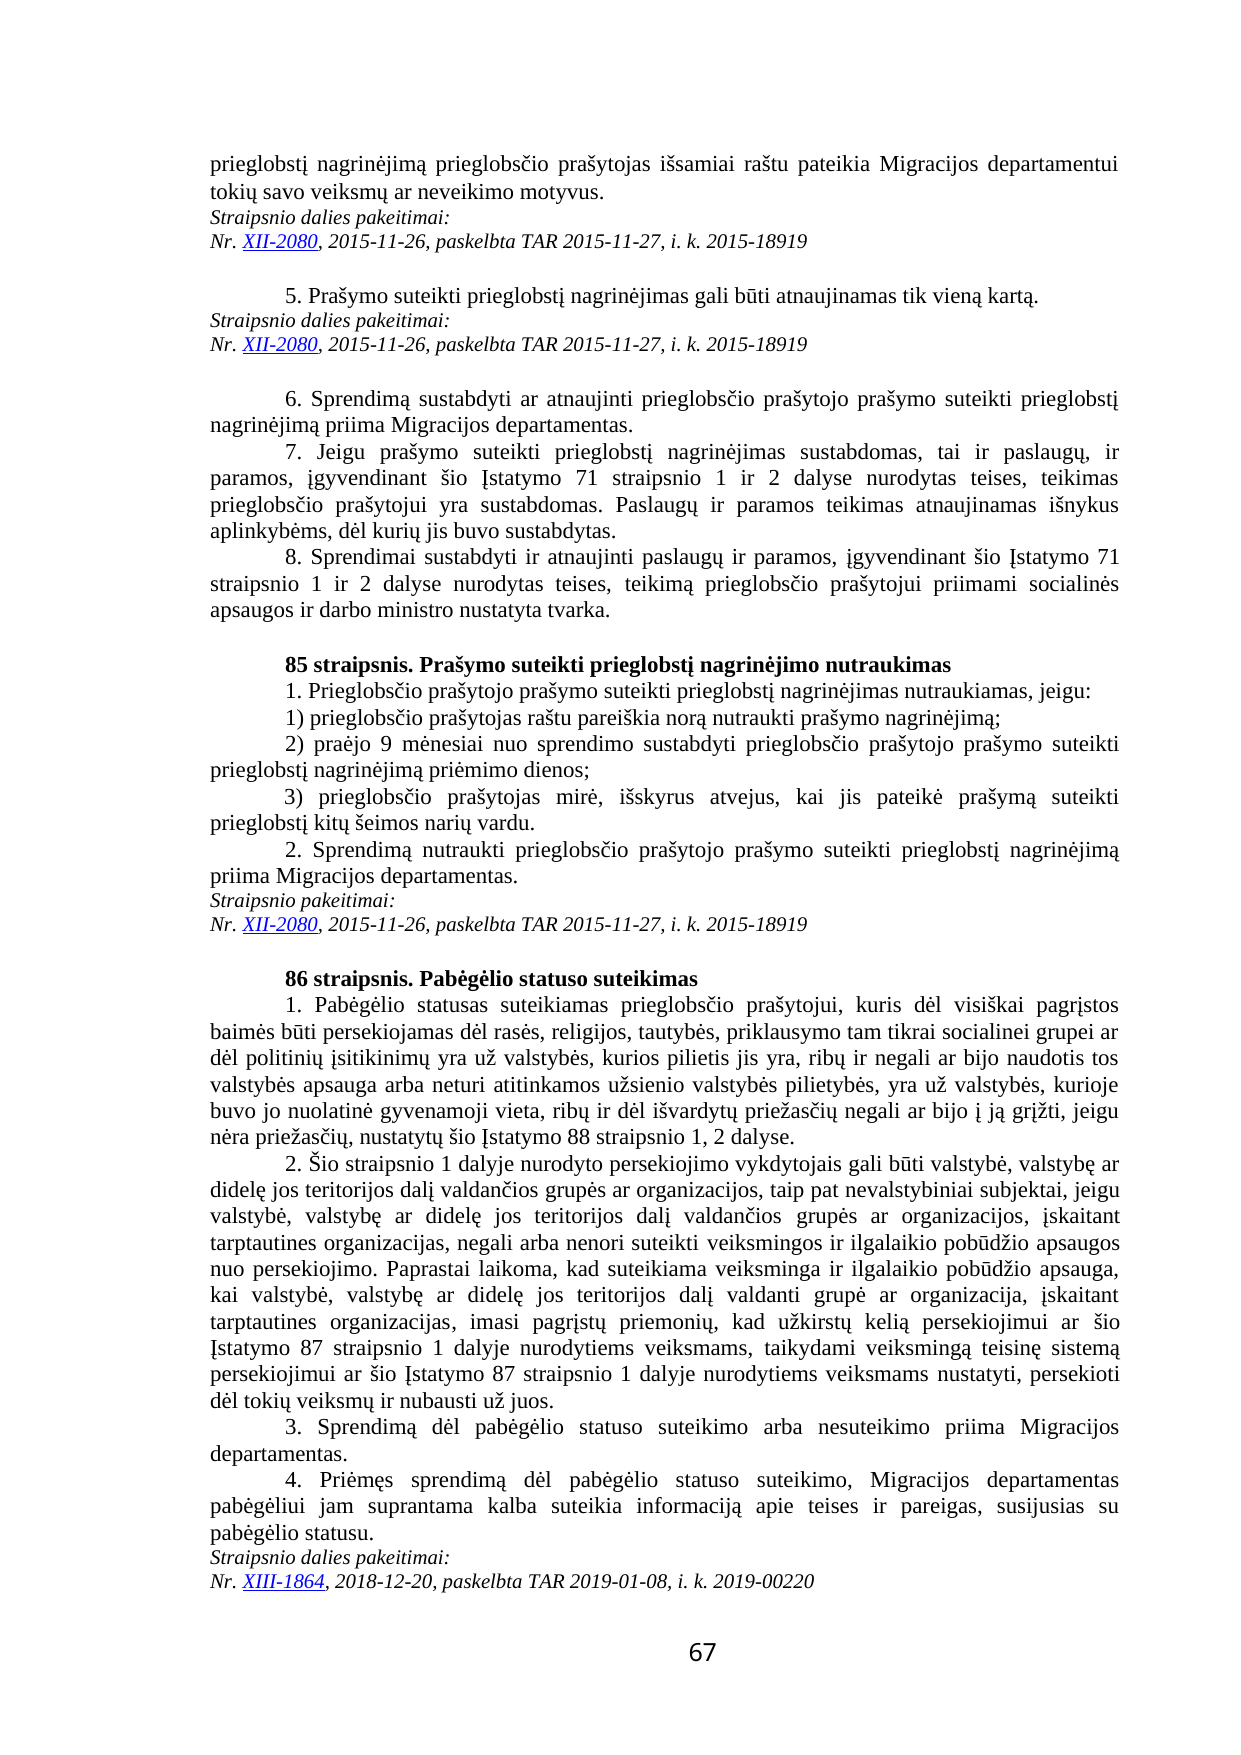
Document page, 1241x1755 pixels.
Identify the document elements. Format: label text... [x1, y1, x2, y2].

text 4. Priėmęs sprendimą dėl pabėgėlio statuso suteikimo, Migracijos departamentas pabėgėliui jam suprantama kalba suteikia informaciją apie teises ir pareigas, susijusias su pabėgėlio statusu. [210, 1466, 1120, 1545]
text Nr. XII-2080, 2015-11-26, paskelbta TAR 2015-11-27, i. k. 2015-18919 [210, 332, 1120, 356]
text 1. Pabėgėlio statusas suteikiamas prieglobsčio prašytojui, kuris dėl visiškai pagrįstos baimės būti persekiojamas dėl rasės, religijos, tautybės, priklausymo tam tikrai socialinei grupei ar dėl politinių įsitikinimų yra už valstybės, kurios pilietis jis yra, ribų ir negali ar bijo naudotis tos valstybės apsauga arba neturi atitinkamos užsienio valstybės pilietybės, yra už valstybės, kurioje buvo jo nuolatinė gyvenamoji vieta, ribų ir dėl išvardytų priežasčių negali ar bijo į ją grįžti, jeigu nėra priežasčių, nustatytų šio Įstatymo 88 straipsnio 1, 2 dalyse. [210, 992, 1120, 1150]
text Nr. XIII-1864, 2018-12-20, paskelbta TAR 2019-01-08, i. k. 2019-00220 [210, 1569, 1120, 1593]
text 1) prieglobsčio prašytojas raštu pareiškia norą nutraukti prašymo nagrinėjimą; [210, 704, 1120, 730]
text 7. Jeigu prašymo suteikti prieglobstį nagrinėjimas sustabdomas, tai ir paslaugų, ir paramos, įgyvendinant šio Įstatymo 71 straipsnio 1 ir 2 dalyse nurodytas teises, teikimas prieglobsčio prašytojui yra sustabdomas. Paslaugų ir paramos teikimas atnaujinamas išnykus aplinkybėms, dėl kurių jis buvo sustabdytas. [210, 438, 1120, 543]
text 3) prieglobsčio prašytojas mirė, išskyrus atvejus, kai jis pateikė prašymą suteikti prieglobstį kitų šeimos narių vardu. [210, 783, 1120, 836]
text 2) praėjo 9 mėnesiai nuo sprendimo sustabdyti prieglobsčio prašytojo prašymo suteikti prieglobstį nagrinėjimą priėmimo dienos; [210, 730, 1120, 783]
text 3. Sprendimą dėl pabėgėlio statuso suteikimo arba nesuteikimo priima Migracijos departamentas. [210, 1413, 1120, 1466]
text Straipsnio dalies pakeitimai: [210, 205, 1120, 229]
text 2. Šio straipsnio 1 dalyje nurodyto persekiojimo vykdytojais gali būti valstybė, valstybę ar didelę jos teritorijos dalį valdančios grupės ar organizacijos, taip pat nevalstybiniai subjektai, jeigu valstybė, valstybę ar didelę jos teritorijos dalį valdančios grupės ar organizacijos, įskaitant tarptautines organizacijas, negali arba nenori suteikti veiksmingos ir ilgalaikio pobūdžio apsaugos nuo persekiojimo. Paprastai laikoma, kad suteikiama veiksminga ir ilgalaikio pobūdžio apsauga, kai valstybė, valstybę ar didelę jos teritorijos dalį valdanti grupė ar organizacija, įskaitant tarptautines organizacijas, imasi pagrįstų priemonių, kad užkirstų kelią persekiojimui ar šio Įstatymo 87 straipsnio 1 dalyje nurodytiems veiksmams, taikydami veiksmingą teisinę sistemą persekiojimui ar šio Įstatymo 87 straipsnio 1 dalyje nurodytiems veiksmams nustatyti, persekioti dėl tokių veiksmų ir nubausti už juos. [210, 1150, 1120, 1413]
text 2. Sprendimą nutraukti prieglobsčio prašytojo prašymo suteikti prieglobstį nagrinėjimą priima Migracijos departamentas. [210, 836, 1120, 888]
text 86 straipsnis. Pabėgėlio statuso suteikimas [210, 965, 1120, 992]
text 8. Sprendimai sustabdyti ir atnaujinti paslaugų ir paramos, įgyvendinant šio Įstatymo 71 straipsnio 1 ir 2 dalyse nurodytas teises, teikimą prieglobsčio prašytojui priimami socialinės apsaugos ir darbo ministro nustatyta tvarka. [210, 543, 1120, 622]
text Straipsnio dalies pakeitimai: [210, 308, 1120, 332]
text Nr. XII-2080, 2015-11-26, paskelbta TAR 2015-11-27, i. k. 2015-18919 [210, 229, 1120, 253]
text Straipsnio pakeitimai: [210, 888, 1120, 912]
text 5. Prašymo suteikti prieglobstį nagrinėjimas gali būti atnaujinamas tik vieną kartą. [210, 282, 1120, 308]
text 6. Sprendimą sustabdyti ar atnaujinti prieglobsčio prašytojo prašymo suteikti prieglobstį nagrinėjimą priima Migracijos departamentas. [210, 385, 1120, 438]
text 85 straipsnis. Prašymo suteikti prieglobstį nagrinėjimo nutraukimas [210, 651, 1120, 677]
text prieglobstį nagrinėjimą prieglobsčio prašytojas išsamiai raštu pateikia Migracijos departamentui tokių savo veiksmų ar neveikimo motyvus. [210, 150, 1120, 205]
text 1. Prieglobsčio prašytojo prašymo suteikti prieglobstį nagrinėjimas nutraukiamas, jeigu: [210, 677, 1120, 704]
text Nr. XII-2080, 2015-11-26, paskelbta TAR 2015-11-27, i. k. 2015-18919 [210, 912, 1120, 936]
text Straipsnio dalies pakeitimai: [210, 1545, 1120, 1569]
